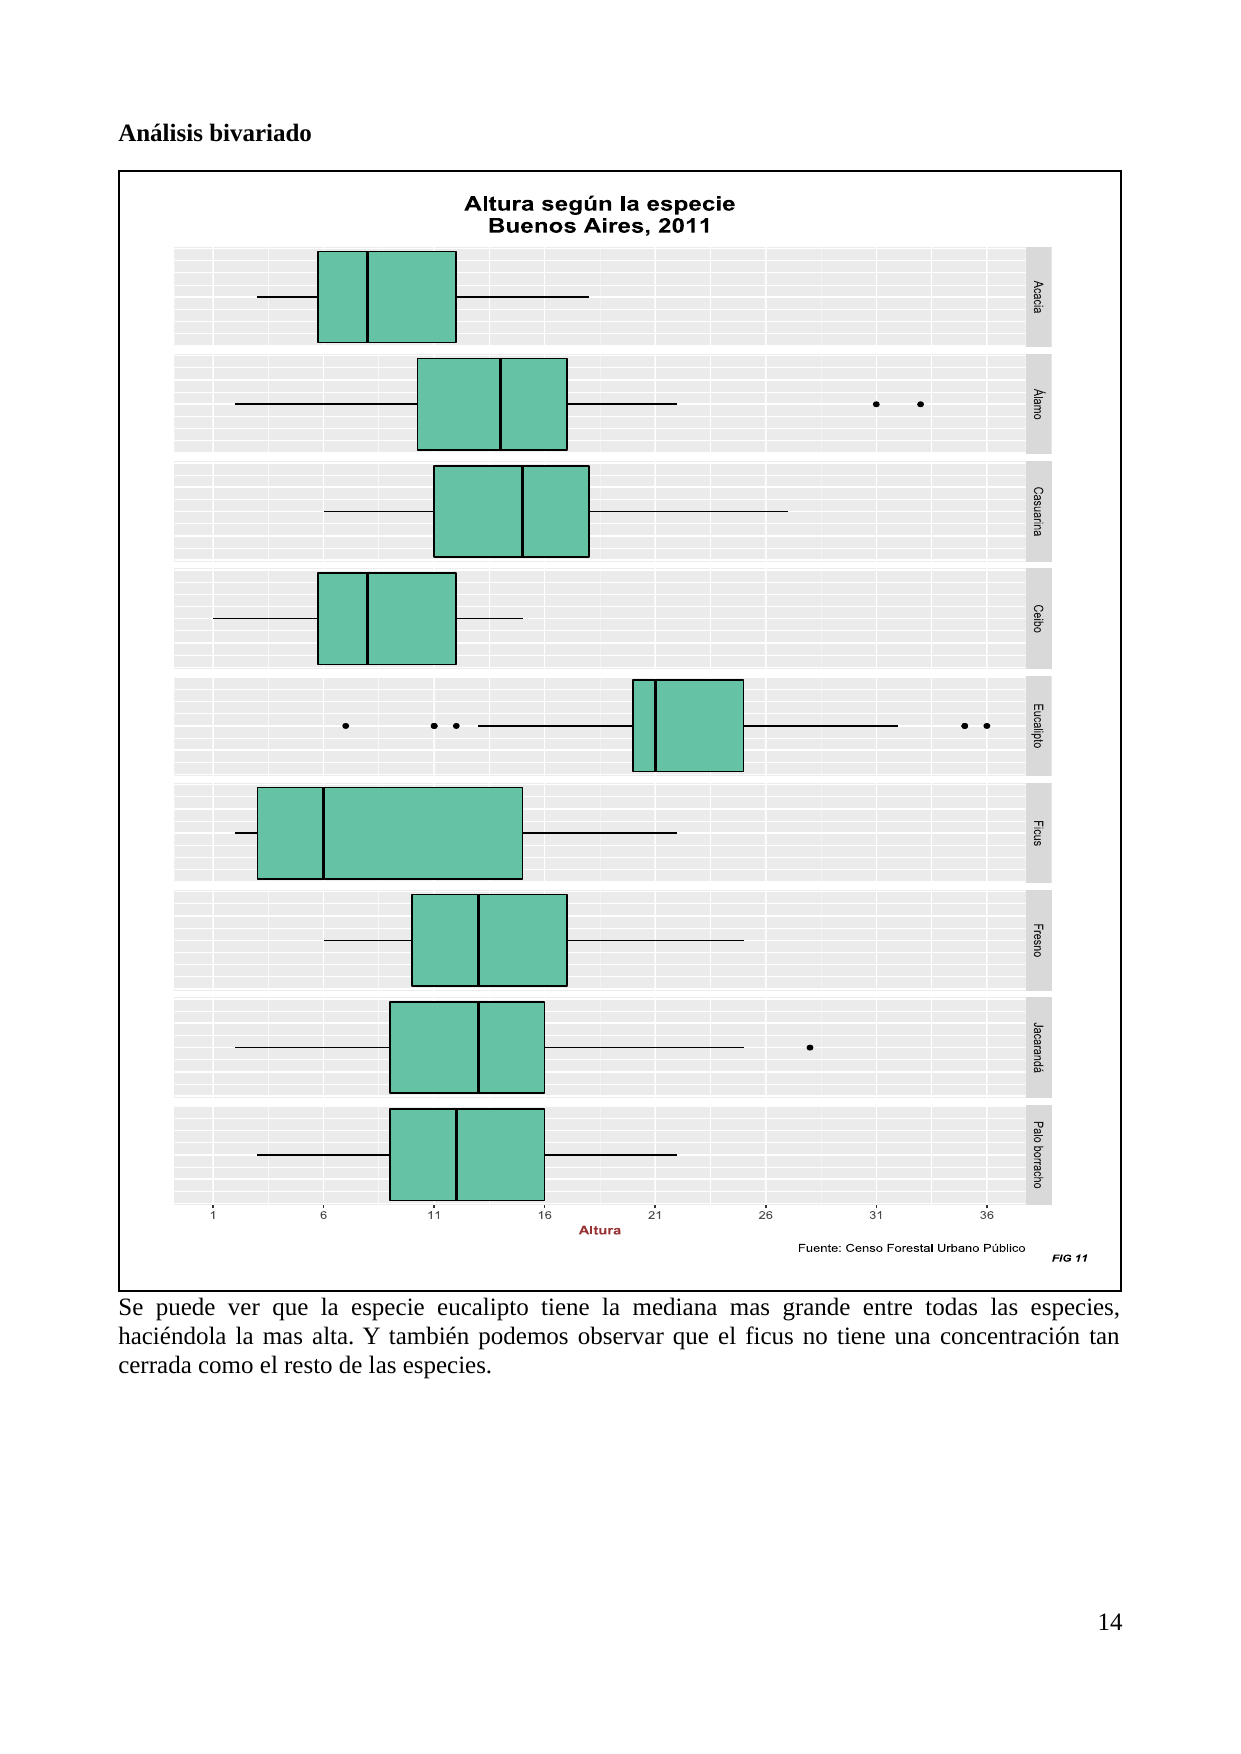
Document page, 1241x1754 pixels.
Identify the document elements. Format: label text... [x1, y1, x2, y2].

text Análisis bivariado [118, 118, 1122, 147]
text Se puede ver que la especie eucalipto tiene la mediana mas grande entre todas las especies, haciéndola la mas alta. Y también podemos observar que el ficus no tiene una concentración tan cerrada como el resto de las especies. [118, 1292, 1122, 1378]
text [120, 172, 1120, 1290]
text [118, 147, 1122, 170]
